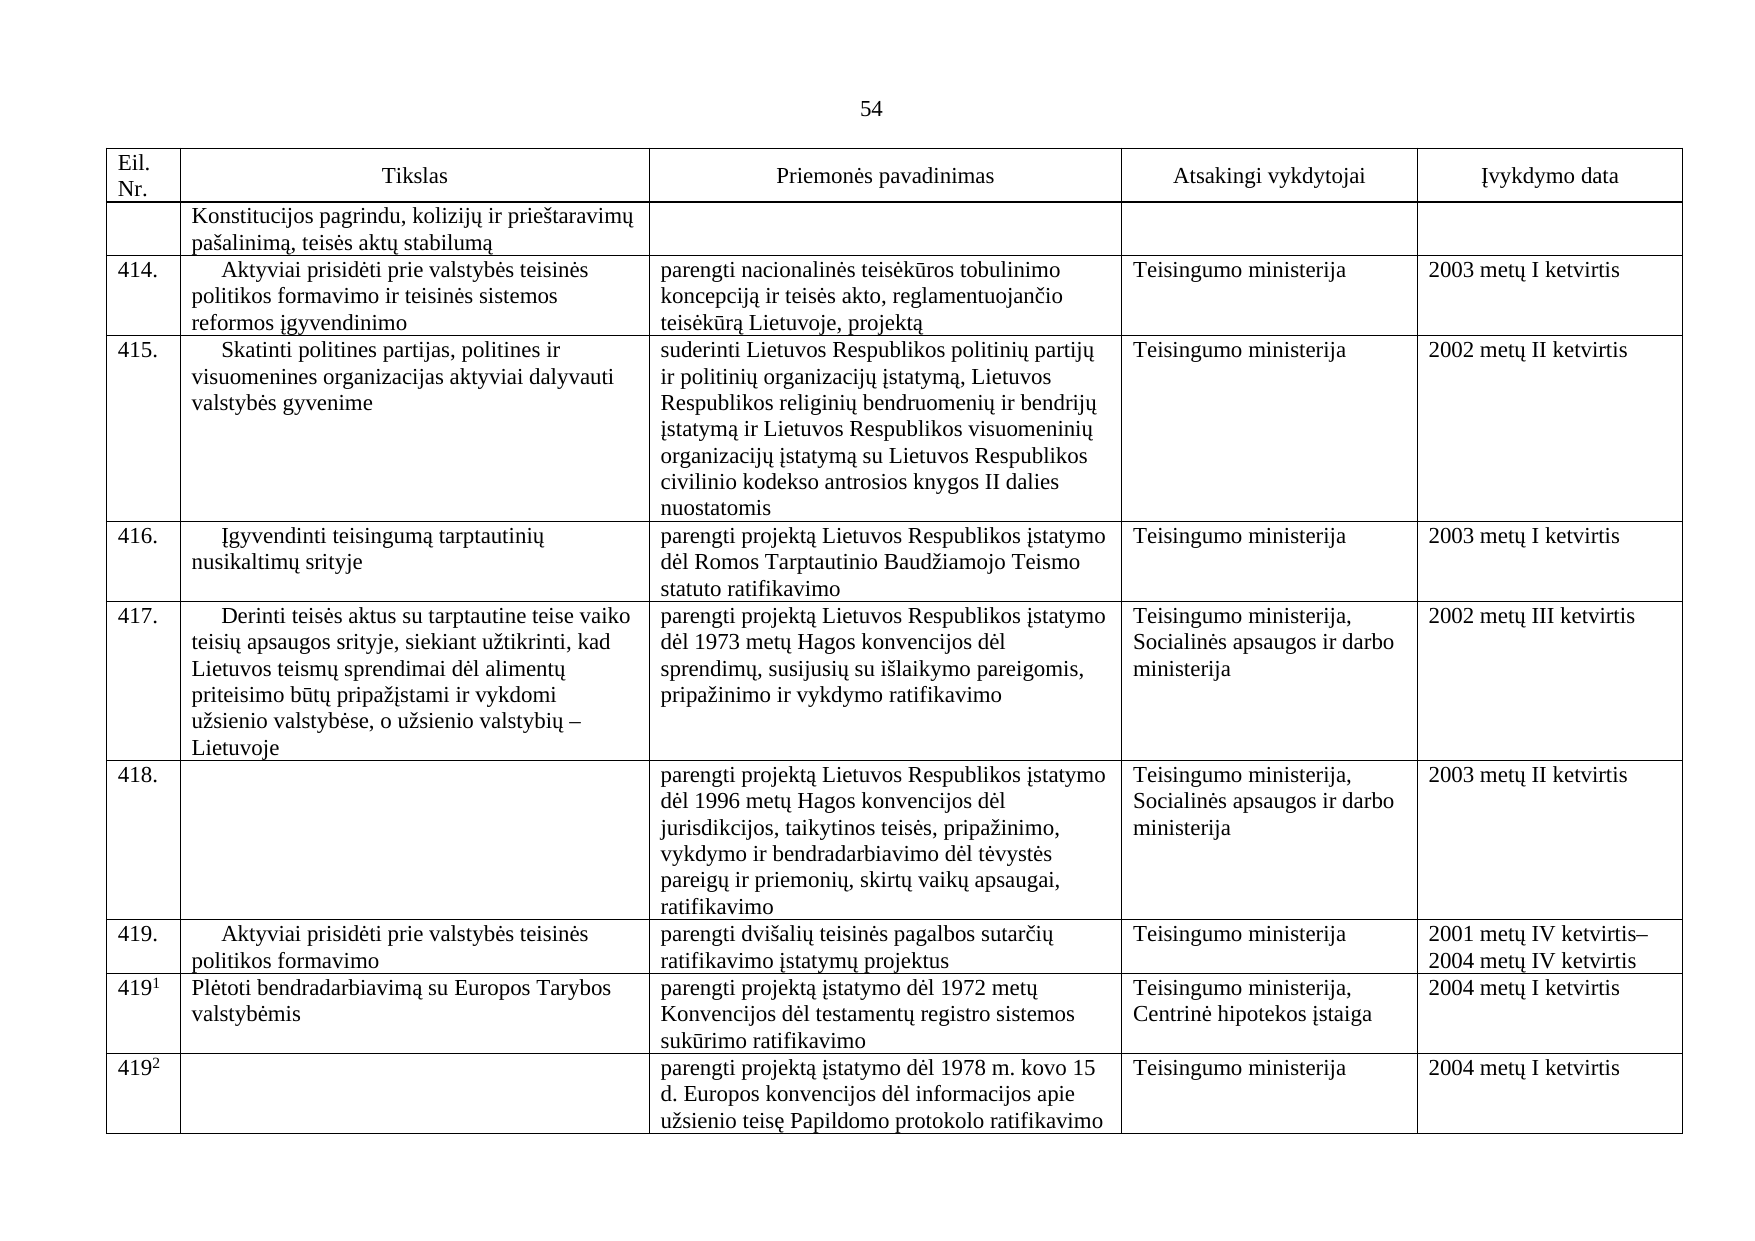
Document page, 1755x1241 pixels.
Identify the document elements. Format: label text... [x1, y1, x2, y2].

table_cell Aktyviai prisidėti prie valstybės teisinės politikos formavimo ir teisinės sistemos reformos įgyvendinimo [181, 256, 649, 335]
table_header Įvykdymo data [1418, 149, 1682, 201]
table_cell Aktyviai prisidėti prie valstybės teisinės politikos formavimo [181, 920, 649, 973]
table_cell [1418, 203, 1682, 255]
table_cell 2003 metų I ketvirtis [1418, 522, 1682, 601]
table_cell 2001 metų IV ketvirtis–2004 metų IV ketvirtis [1418, 920, 1682, 973]
table_cell [107, 602, 180, 760]
table_cell [650, 203, 1121, 255]
table_cell parengti projektą Lietuvos Respublikos įstatymo dėl 1996 metų Hagos konvencijos dėl jurisdikcijos, taikytinos teisės, pripažinimo, vykdymo ir bendradarbiavimo dėl tėvystės pareigų ir priemonių, skirtų vaikų apsaugai, ratifikavimo [650, 761, 1121, 919]
table_cell Teisingumo ministerija [1122, 336, 1417, 521]
table_cell 2004 metų I ketvirtis [1418, 974, 1682, 1053]
table_cell [181, 761, 649, 919]
table_cell Teisingumo ministerija, Socialinės apsaugos ir darbo ministerija [1122, 602, 1417, 760]
table_cell suderinti Lietuvos Respublikos politinių partijų ir politinių organizacijų įstatymą, Lietuvos Respublikos religinių bendruomenių ir bendrijų įstatymą ir Lietuvos Respublikos visuomeninių organizacijų įstatymą su Lietuvos Respublikos civilinio kodekso antrosios knygos II dalies nuostatomis [650, 336, 1121, 521]
table_cell Skatinti politines partijas, politines ir visuomenines organizacijas aktyviai dalyvauti valstybės gyvenime [181, 336, 649, 521]
table_cell parengti dvišalių teisinės pagalbos sutarčių ratifikavimo įstatymų projektus [650, 920, 1121, 973]
table_cell 2004 metų I ketvirtis [1418, 1054, 1682, 1133]
table_cell [107, 336, 180, 521]
table_cell [107, 203, 180, 255]
table_cell 2002 metų II ketvirtis [1418, 336, 1682, 521]
table_cell parengti projektą Lietuvos Respublikos įstatymo dėl Romos Tarptautinio Baudžiamojo Teismo statuto ratifikavimo [650, 522, 1121, 601]
table_cell 4191 [107, 974, 180, 1053]
table_header Atsakingi vykdytojai [1122, 149, 1417, 201]
table_cell [1122, 203, 1417, 255]
table_cell [107, 761, 180, 919]
table_header Tikslas [181, 149, 649, 201]
table_cell parengti nacionalinės teisėkūros tobulinimo koncepciją ir teisės akto, reglamentuojančio teisėkūrą Lietuvoje, projektą [650, 256, 1121, 335]
table_cell Plėtoti bendradarbiavimą su Europos Tarybos valstybėmis [181, 974, 649, 1053]
table_cell Teisingumo ministerija [1122, 522, 1417, 601]
table_cell parengti projektą Lietuvos Respublikos įstatymo dėl 1973 metų Hagos konvencijos dėl sprendimų, susijusių su išlaikymo pareigomis, pripažinimo ir vykdymo ratifikavimo [650, 602, 1121, 760]
table_header Eil. Nr. [107, 149, 180, 201]
table_cell Teisingumo ministerija [1122, 1054, 1417, 1133]
table_cell 4192 [107, 1054, 180, 1133]
table_cell [107, 256, 180, 335]
table_header Priemonės pavadinimas [650, 149, 1121, 201]
table_cell Teisingumo ministerija, Socialinės apsaugos ir darbo ministerija [1122, 761, 1417, 919]
table_cell [107, 920, 180, 973]
table_cell parengti projektą įstatymo dėl 1972 metų Konvencijos dėl testamentų registro sistemos sukūrimo ratifikavimo [650, 974, 1121, 1053]
table_cell 2003 metų II ketvirtis [1418, 761, 1682, 919]
table_cell Konstitucijos pagrindu, kolizijų ir prieštaravimų pašalinimą, teisės aktų stabilumą [181, 203, 649, 255]
table_cell [181, 1054, 649, 1133]
table_cell Derinti teisės aktus su tarptautine teise vaiko teisių apsaugos srityje, siekiant užtikrinti, kad Lietuvos teismų sprendimai dėl alimentų priteisimo būtų pripažįstami ir vykdomi užsienio valstybėse, o užsienio valstybių – Lietuvoje [181, 602, 649, 760]
table_cell [107, 522, 180, 601]
table_cell Teisingumo ministerija, Centrinė hipotekos įstaiga [1122, 974, 1417, 1053]
table_cell 2002 metų III ketvirtis [1418, 602, 1682, 760]
table_cell Teisingumo ministerija [1122, 920, 1417, 973]
table_cell 2003 metų I ketvirtis [1418, 256, 1682, 335]
table_cell parengti projektą įstatymo dėl 1978 m. kovo 15 d. Europos konvencijos dėl informacijos apie užsienio teisę Papildomo protokolo ratifikavimo [650, 1054, 1121, 1133]
table_cell Įgyvendinti teisingumą tarptautinių nusikaltimų srityje [181, 522, 649, 601]
table_cell Teisingumo ministerija [1122, 256, 1417, 335]
